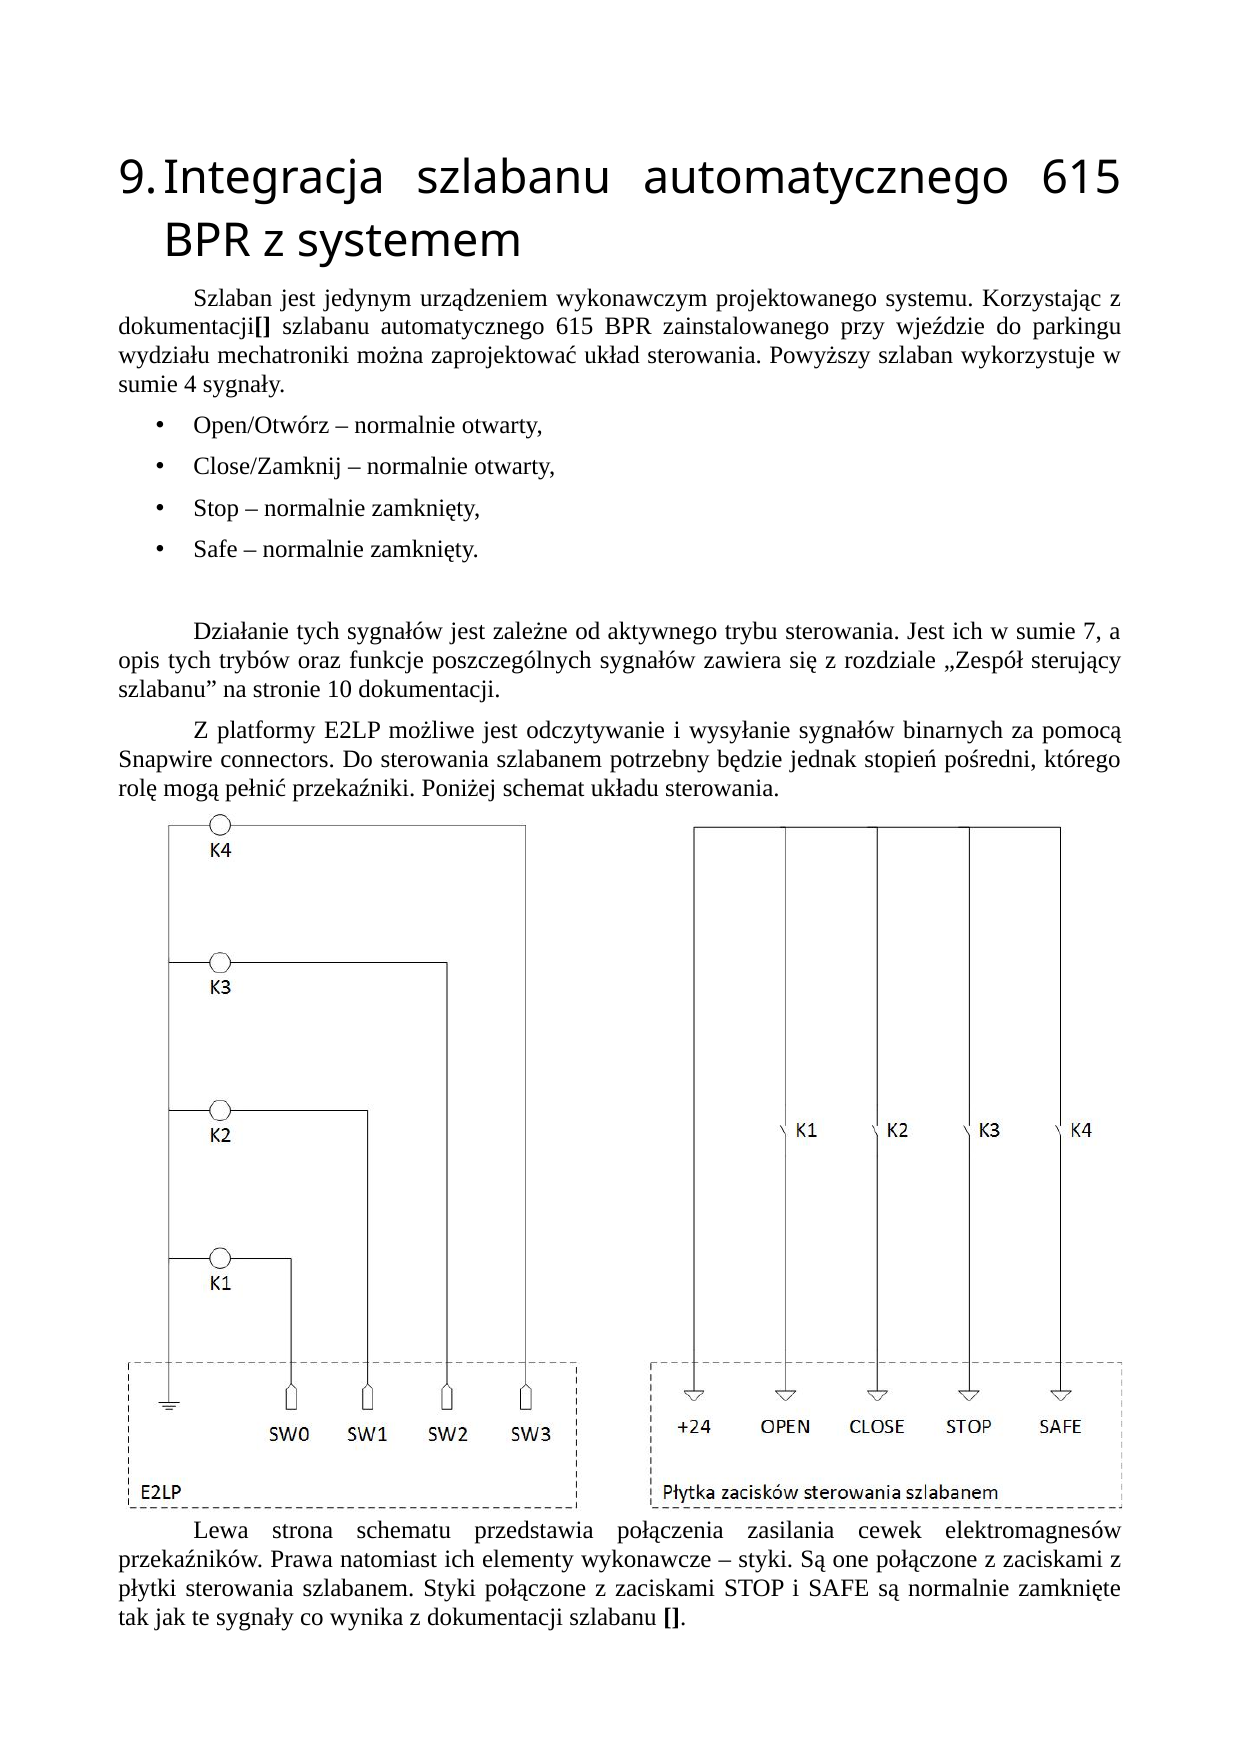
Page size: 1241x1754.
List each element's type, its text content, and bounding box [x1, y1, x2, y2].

text Z platformy E2LP możliwe jest odczytywanie i wysyłanie sygnałów binarnych za pomocą Snapwire connectors. Do sterowania szlabanem potrzebny będzie jednak stopień pośredni, którego rolę mogą pełnić przekaźniki. Poniżej schemat układu sterowania. [118, 715, 1122, 801]
text Szlaban jest jedynym urządzeniem wykonawczym projektowanego systemu. Korzystając z dokumentacji[] szlabanu automatycznego 615 BPR zainstalowanego przy wjeździe do parkingu wydziału mechatroniki można zaprojektować układ sterowania. Powyższy szlaban wykorzystuje w sumie 4 sygnały. [118, 283, 1122, 398]
list Close/Zamknij – normalnie otwarty, [156, 451, 1122, 480]
text Działanie tych sygnałów jest zależne od aktywnego trybu sterowania. Jest ich w sumie 7, a opis tych trybów oraz funkcje poszczególnych sygnałów zawiera się z rozdziale „Zespół sterujący szlabanu” na stronie 10 dokumentacji. [118, 616, 1122, 703]
list Safe – normalnie zamknięty. [156, 534, 1122, 563]
list Open/Otwórz – normalnie otwarty, [156, 410, 1122, 439]
subtitle Integracja szlabanu automatycznego 615 BPR z systemem [118, 143, 1122, 270]
text Lewa strona schematu przedstawia połączenia zasilania cewek elektromagnesów przekaźników. Prawa natomiast ich elementy wykonawcze – styki. Są one połączone z zaciskami z płytki sterowania szlabanem. Styki połączone z zaciskami STOP i SAFE są normalnie zamknięte tak jak te sygnały co wynika z dokumentacji szlabanu []. [118, 1516, 1122, 1630]
list Stop – normalnie zamknięty, [156, 493, 1122, 521]
picture [118, 813, 1123, 1516]
